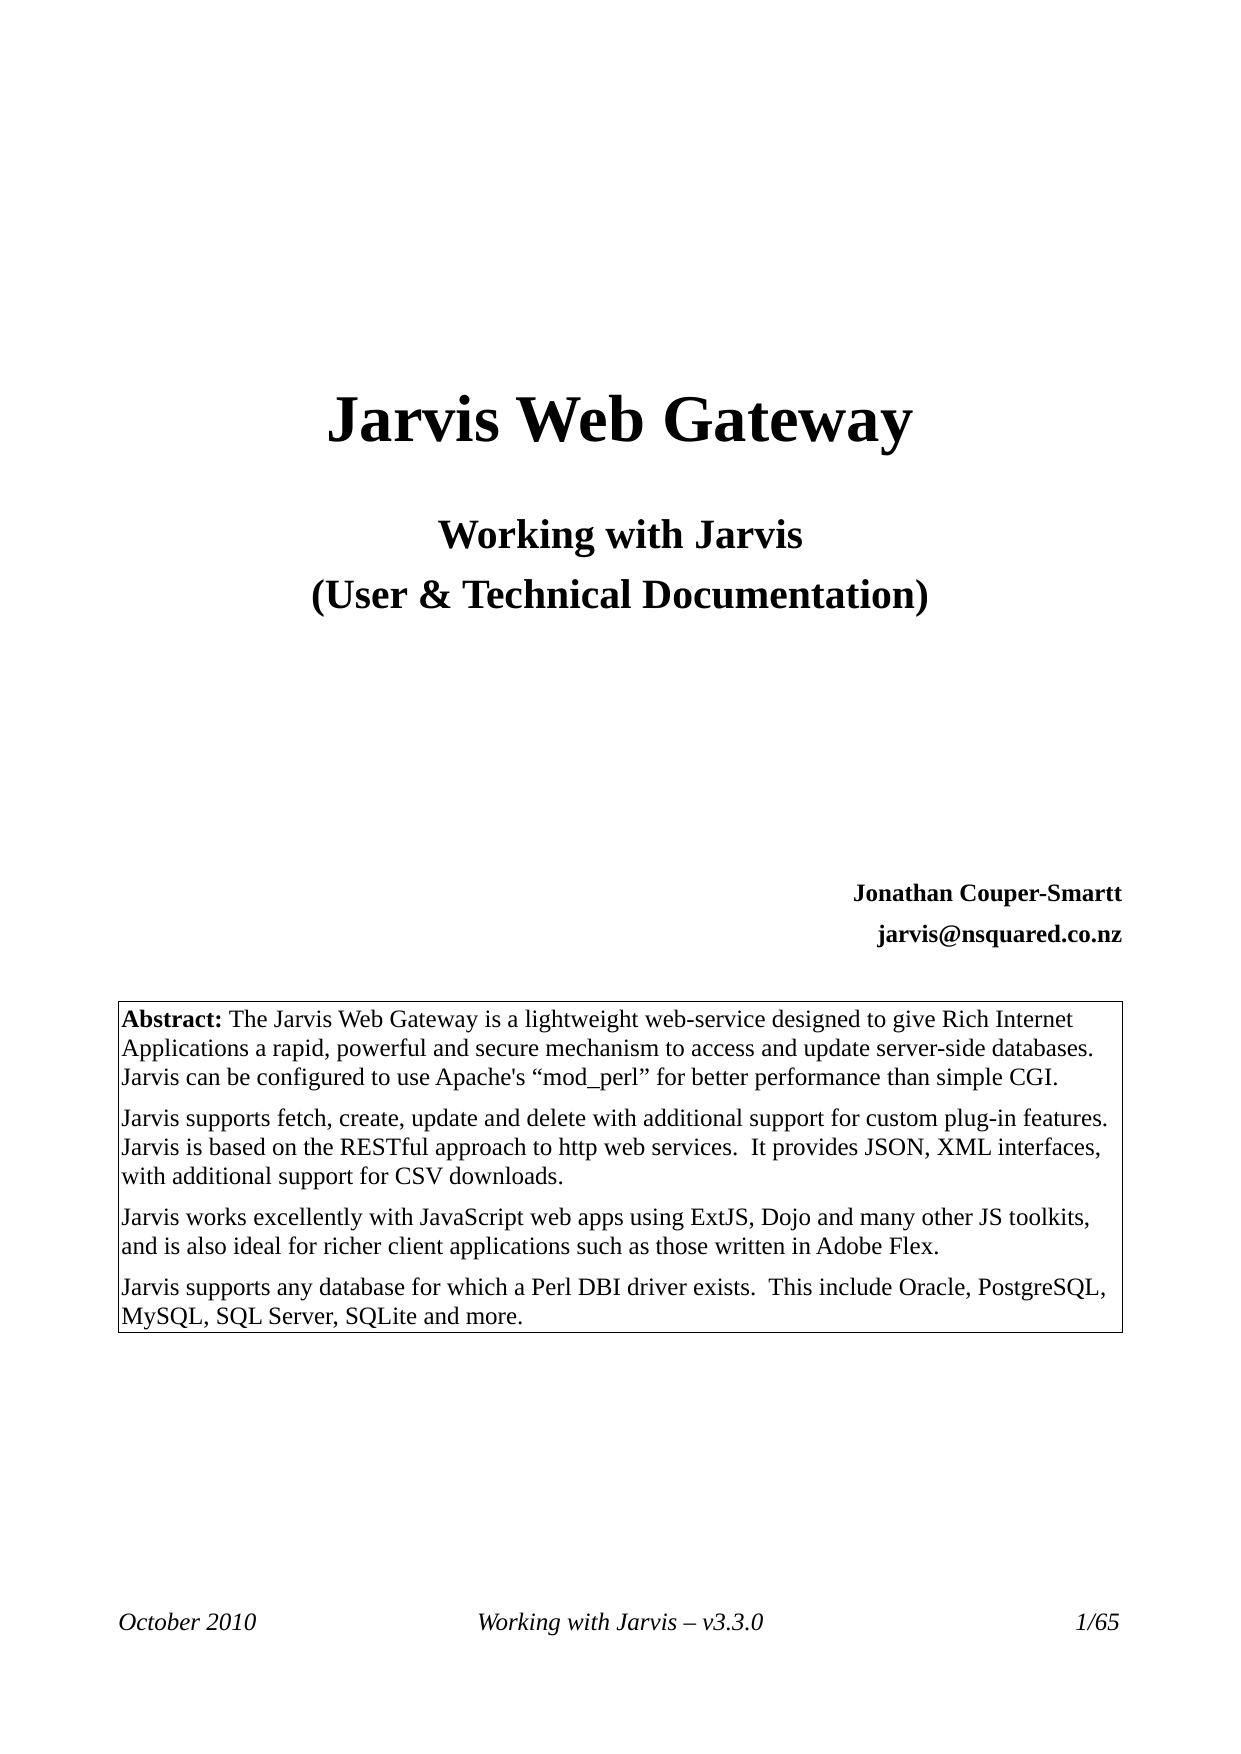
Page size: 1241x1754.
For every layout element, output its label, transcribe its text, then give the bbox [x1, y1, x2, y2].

text Abstract: The Jarvis Web Gateway is a lightweight web-service designed to give Rich Internet Applications a rapid, powerful and secure mechanism to access and update server-side databases. Jarvis can be configured to use Apache's “mod_perl” for better performance than simple CGI. [119, 1002, 1122, 1091]
text Jonathan Couper-Smartt [118, 878, 1122, 906]
text jarvis@nsquared.co.nz [118, 919, 1122, 948]
text (User & Technical Documentation) [118, 570, 1122, 618]
text Jarvis Web Gateway [118, 379, 1122, 456]
text Jarvis works excellently with JavaScript web apps using ExtJS, Dojo and many other JS toolkits, and is also ideal for richer client applications such as those written in Adobe Flex. [119, 1199, 1122, 1259]
text Jarvis supports any database for which a Perl DBI driver exists. This include Oracle, PostgreSQL, MySQL, SQL Server, SQLite and more. [119, 1269, 1122, 1332]
text Jarvis supports fetch, create, update and delete with additional support for custom plug-in features. Jarvis is based on the RESTful approach to http web services. It provides JSON, XML interfaces, with additional support for CSV downloads. [119, 1100, 1122, 1189]
text Working with Jarvis [118, 509, 1122, 557]
